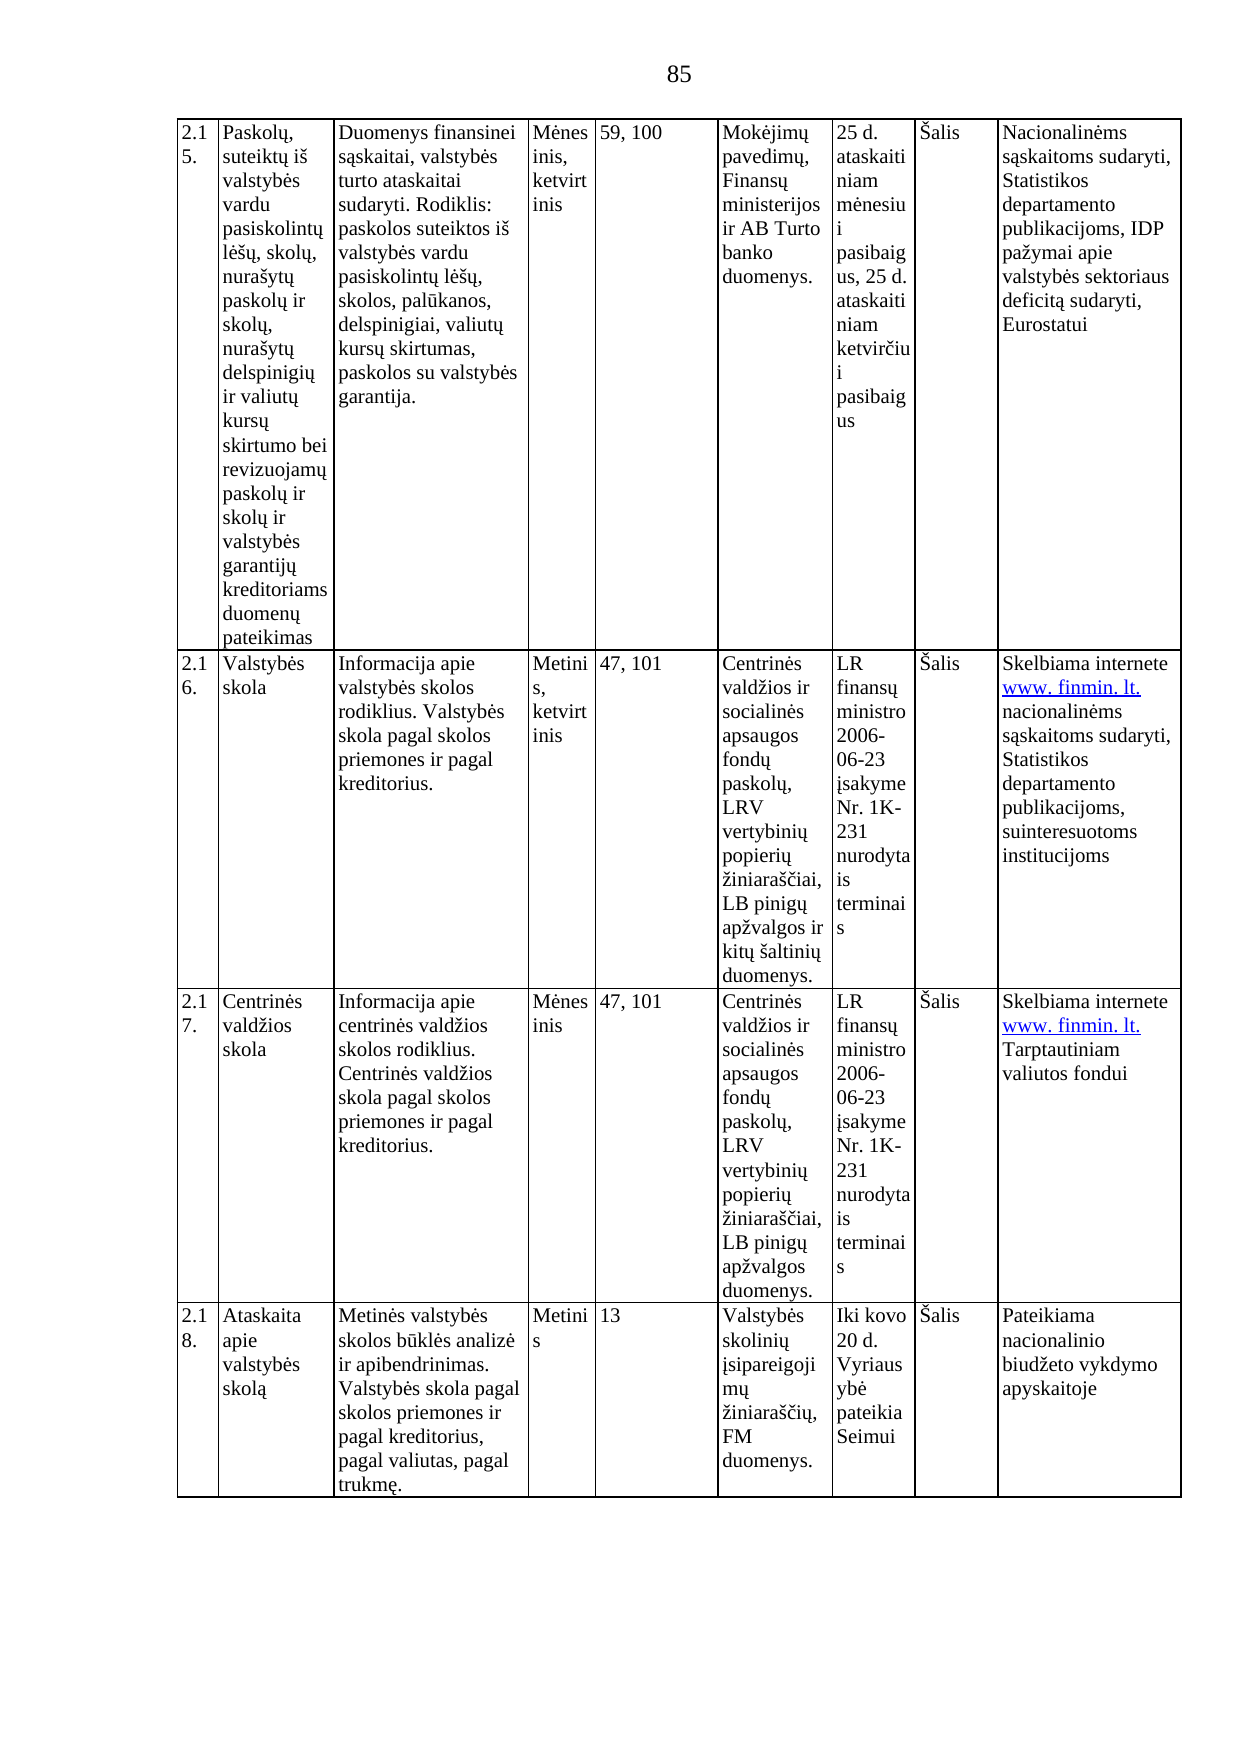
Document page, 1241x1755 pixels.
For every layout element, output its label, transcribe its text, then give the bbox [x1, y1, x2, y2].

table_cell Skelbiama internete www. finmin. lt. Tarptautiniam valiutos fondui [999, 989, 1180, 1302]
table_cell Šalis [916, 989, 997, 1302]
table_cell LR finansų ministro 2006-06-23 įsakyme Nr. 1K-231 nurodytais terminais [833, 989, 914, 1302]
table_cell Skelbiama internete www. finmin. lt. nacionalinėms sąskaitoms sudaryti, Statistikos departamento publikacijoms, suinteresuotoms institucijoms [999, 651, 1180, 987]
table_cell 47, 101 [596, 651, 717, 987]
table_cell Šalis [916, 1303, 997, 1496]
table_cell Ataskaita apie valstybės skolą [219, 1303, 333, 1496]
table_cell Mokėjimų pavedimų, Finansų ministerijos ir AB Turto banko duomenys. [719, 120, 832, 649]
table_cell Iki kovo 20 d. Vyriausybė pateikia Seimui [833, 1303, 914, 1496]
table_cell 47, 101 [596, 989, 717, 1302]
table_cell 13 [596, 1303, 717, 1496]
table_cell 25 d. ataskaitiniam mėnesiui pasibaigus, 25 d. ataskaitiniam ketvirčiui pasibaigus [833, 120, 914, 649]
table_cell Mėnesinis, ketvirtinis [529, 120, 595, 649]
table_cell Centrinės valdžios skola [219, 989, 333, 1302]
table_cell Mėnesinis [529, 989, 595, 1302]
table_cell Šalis [916, 651, 997, 987]
table_cell 59, 100 [596, 120, 717, 649]
table_cell Pateikiama nacionalinio biudžeto vykdymo apyskaitoje [999, 1303, 1180, 1496]
table_cell Informacija apie valstybės skolos rodiklius. Valstybės skola pagal skolos priemones ir pagal kreditorius. [335, 651, 528, 987]
table_cell Metinis, ketvirtinis [529, 651, 595, 987]
table_cell 2.16. [178, 651, 218, 987]
table_cell Valstybės skola [219, 651, 333, 987]
table_cell Informacija apie centrinės valdžios skolos rodiklius. Centrinės valdžios skola pagal skolos priemones ir pagal kreditorius. [335, 989, 528, 1302]
table_cell 2.17. [178, 989, 218, 1302]
table_cell 2.18. [178, 1303, 218, 1496]
table_cell 2.15. [178, 120, 218, 649]
table_cell Nacionalinėms sąskaitoms sudaryti, Statistikos departamento publikacijoms, IDP pažymai apie valstybės sektoriaus deficitą sudaryti, Eurostatui [999, 120, 1180, 649]
table_cell LR finansų ministro 2006-06-23 įsakyme Nr. 1K-231 nurodytais terminais [833, 651, 914, 987]
table_cell Duomenys finansinei sąskaitai, valstybės turto ataskaitai sudaryti. Rodiklis: paskolos suteiktos iš valstybės vardu pasiskolintų lėšų, skolos, palūkanos, delspinigiai, valiutų kursų skirtumas, paskolos su valstybės garantija. [335, 120, 528, 649]
table_cell Šalis [916, 120, 997, 649]
table_cell Valstybės skolinių įsipareigojimų žiniaraščių, FM duomenys. [719, 1303, 832, 1496]
table_cell Metinis [529, 1303, 595, 1496]
